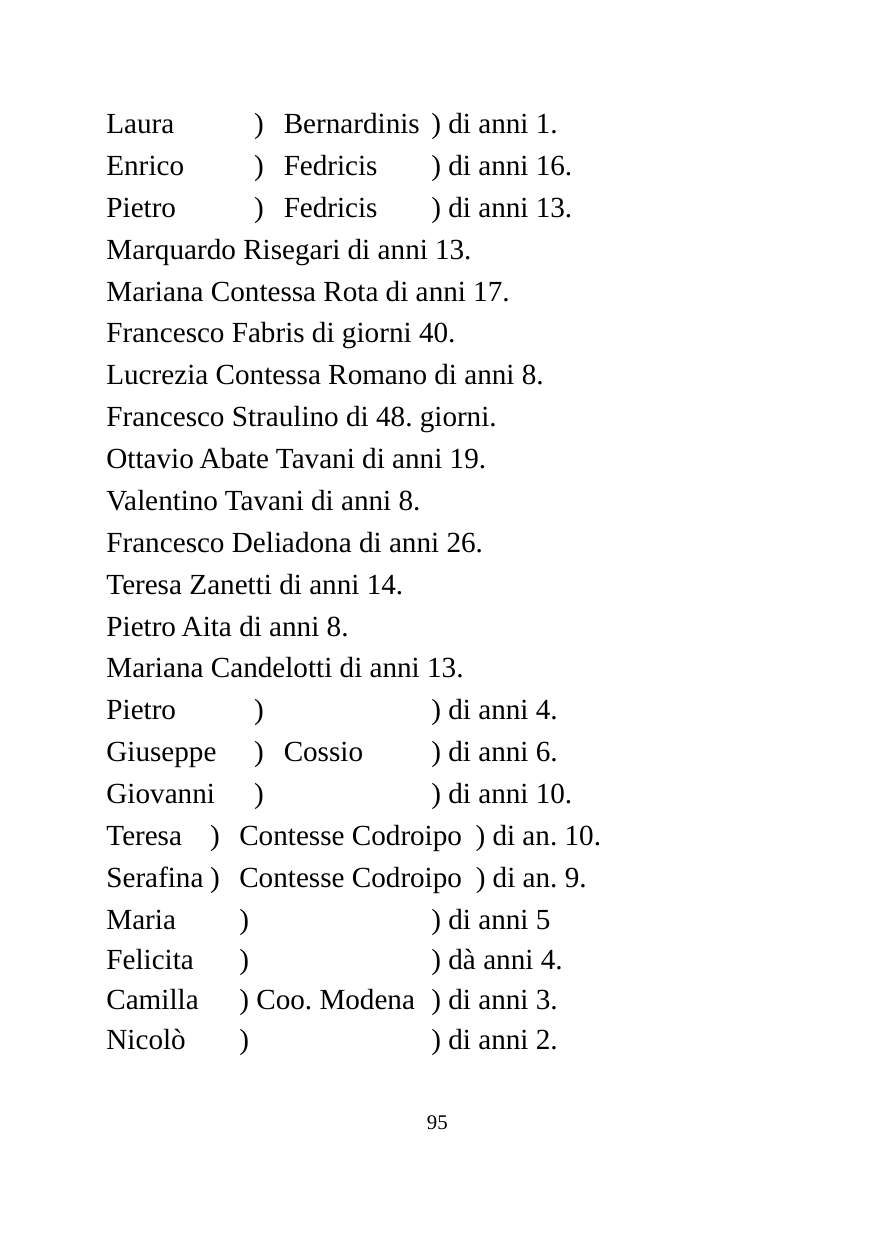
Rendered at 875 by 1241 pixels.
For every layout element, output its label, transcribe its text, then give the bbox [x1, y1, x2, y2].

text Mariana Candelotti di anni 13. [106, 651, 768, 684]
text Teresa ) Contesse Codroipo ) di an. 10. [106, 818, 768, 852]
text Giuseppe ) Cossio ) di anni 6. [106, 734, 768, 768]
text Felicita ) ) dà anni 4. [106, 942, 768, 976]
text Serafina ) Contesse Codroipo ) di an. 9. [106, 860, 768, 893]
text Nicolò ) ) di anni 2. [106, 1022, 768, 1056]
text Enrico ) Fedricis ) di anni 16. [106, 148, 768, 182]
text Mariana Contessa Rota di anni 17. [106, 274, 768, 307]
text Pietro ) Fedricis ) di anni 13. [106, 190, 768, 223]
text Francesco Deliadona di anni 26. [106, 525, 768, 558]
text Francesco Fabris di giorni 40. [106, 316, 768, 349]
text Pietro ) ) di anni 4. [106, 692, 768, 726]
text Ottavio Abate Tavani di anni 19. [106, 441, 768, 475]
text Maria ) ) di anni 5 [106, 902, 768, 935]
text Lucrezia Contessa Romano di anni 8. [106, 357, 768, 391]
text Francesco Straulino di 48. giorni. [106, 399, 768, 433]
text Pietro Aita di anni 8. [106, 609, 768, 642]
text Laura ) Bernardinis ) di anni 1. [106, 106, 768, 140]
text Camilla ) Coo. Modena ) di anni 3. [106, 982, 768, 1016]
text Teresa Zanetti di anni 14. [106, 567, 768, 600]
text Marquardo Risegari di anni 13. [106, 232, 768, 265]
text Valentino Tavani di anni 8. [106, 483, 768, 517]
text Giovanni ) ) di anni 10. [106, 776, 768, 810]
